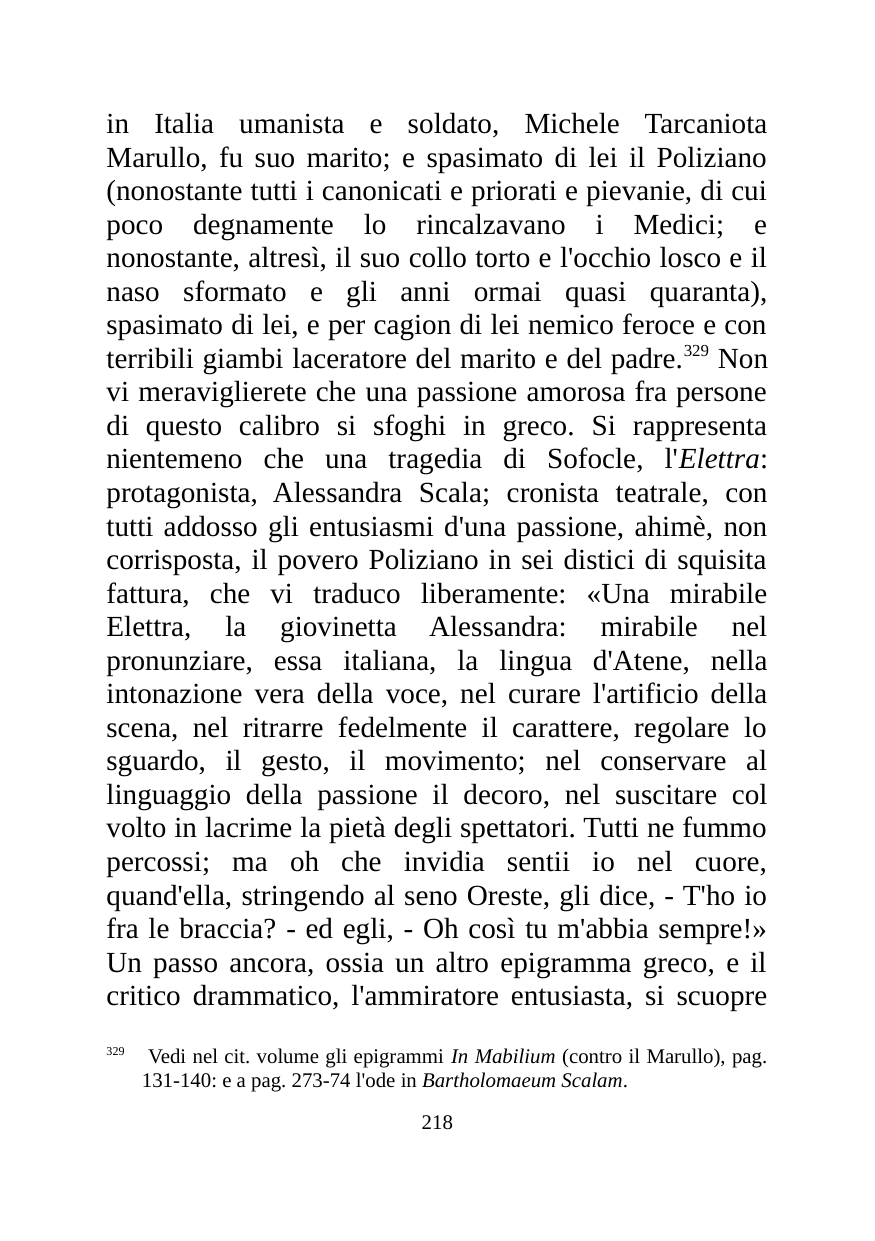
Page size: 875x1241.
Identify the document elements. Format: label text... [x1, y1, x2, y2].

text in Italia umanista e soldato, Michele Tarcaniota Marullo, fu suo marito; e spasimato di lei il Poliziano (nonostante tutti i canonicati e priorati e pievanie, di cui poco degnamente lo rincalzavano i Medici; e nonostante, altresì, il suo collo torto e l'occhio losco e il naso sformato e gli anni ormai quasi quaranta), spasimato di lei, e per cagion di lei nemico feroce e con terribili giambi laceratore del marito e del padre. Non vi meraviglierete che una passione amorosa fra persone di questo calibro si sfoghi in greco. Si rappresenta nientemeno che una tragedia di Sofocle, l'Elettra: protagonista, Alessandra Scala; cronista teatrale, con tutti addosso gli entusiasmi d'una passione, ahimè, non corrisposta, il povero Poliziano in sei distici di squisita fattura, che vi traduco liberamente: «Una mirabile Elettra, la giovinetta Alessandra: mirabile nel pronunziare, essa italiana, la lingua d'Atene, nella intonazione vera della voce, nel curare l'artificio della scena, nel ritrarre fedelmente il carattere, regolare lo sguardo, il gesto, il movimento; nel conservare al linguaggio della passione il decoro, nel suscitare col volto in lacrime la pietà degli spettatori. Tutti ne fummo percossi; ma oh che invidia sentii io nel cuore, quand'ella, stringendo al seno Oreste, gli dice, - T'ho io fra le braccia? - ed egli, - Oh così tu m'abbia sempre!» Un passo ancora, ossia un altro epigramma greco, e il critico drammatico, l'ammiratore entusiasta, si scuopre [106, 106, 768, 1012]
text Vedi nel cit. volume gli epigrammi In Mabilium (contro il Marullo), pag. 131-140: e a pag. 273-74 l'ode in Bartholomaeum Scalam. [106, 1044, 768, 1092]
